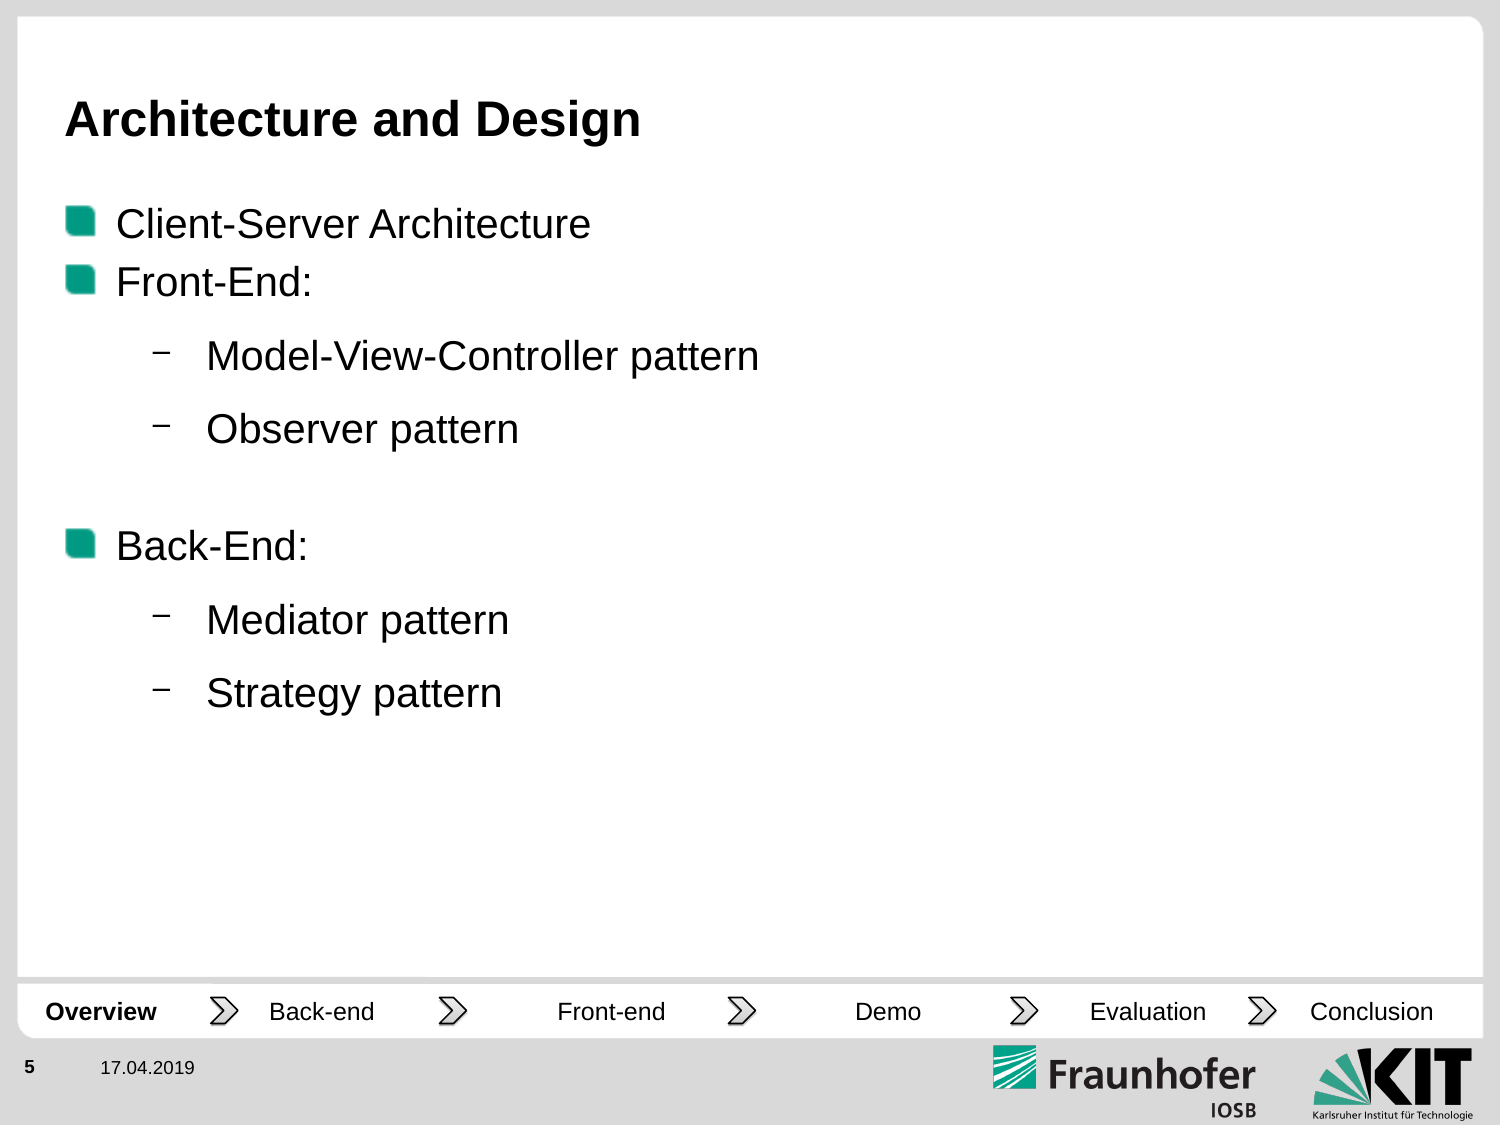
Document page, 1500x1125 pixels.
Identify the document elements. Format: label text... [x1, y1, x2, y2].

text_box Evaluation [1075, 987, 1222, 1033]
list Client-Server Architecture Front-End: Model-View-Controller pattern Observer pattern Back-End: Mediator pattern Strategy pattern [64, 196, 1436, 966]
text_box [210, 997, 238, 1024]
text_box [1248, 997, 1277, 1024]
picture [0, 0, 1500, 1125]
text_box Demo [840, 987, 937, 1033]
text_box Conclusion [1295, 987, 1500, 1033]
text_box Overview [30, 987, 194, 1033]
title Architecture and Design [64, 54, 1198, 147]
text_box Back-end [254, 987, 418, 1033]
text_box [439, 997, 467, 1024]
text_box 17.04.2019 [100, 1055, 272, 1115]
text_box [1010, 997, 1038, 1024]
text_box Front-end [542, 987, 682, 1033]
text_box [728, 997, 756, 1024]
